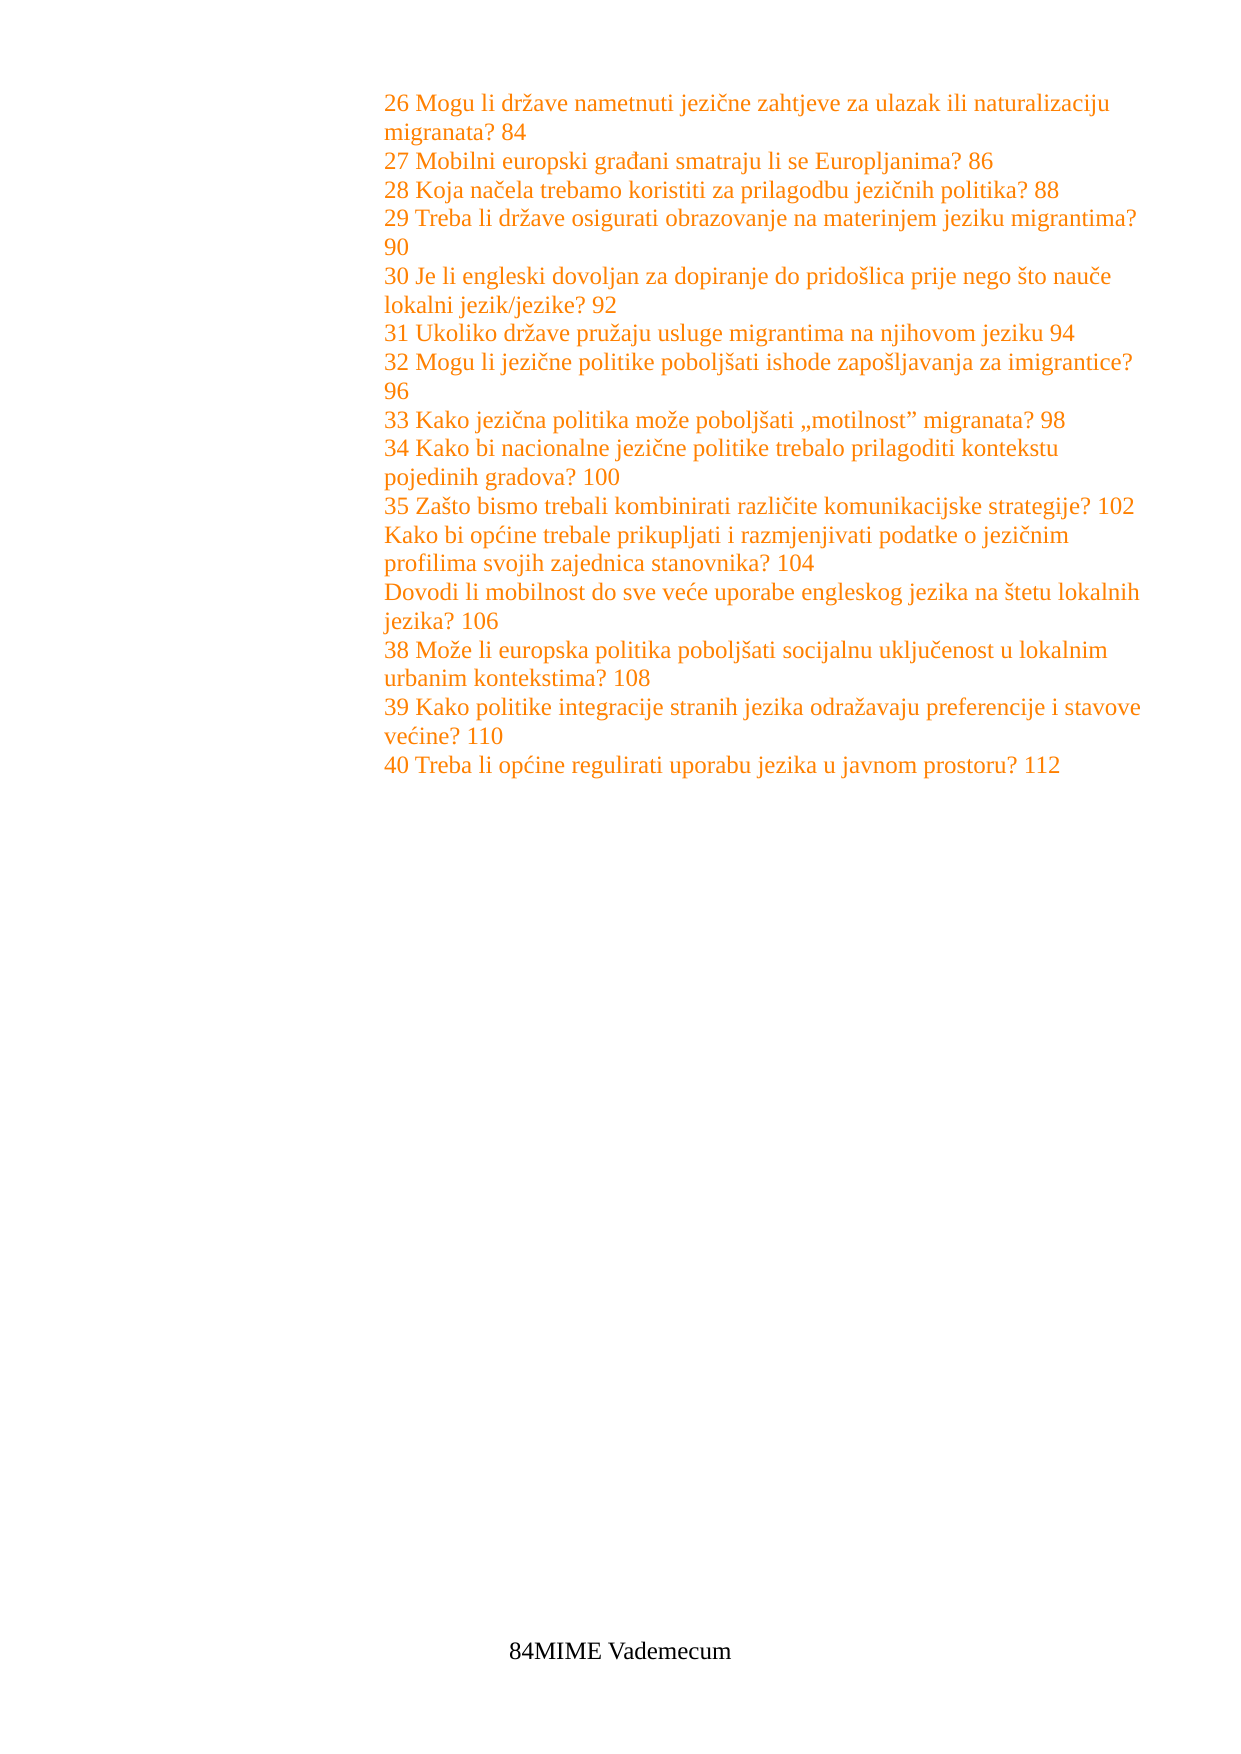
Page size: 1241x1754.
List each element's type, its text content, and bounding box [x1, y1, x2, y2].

text Dovodi li mobilnost do sve veće uporabe engleskog jezika na štetu lokalnih jezika? 106 [384, 577, 1152, 635]
text 29 Treba li države osigurati obrazovanje na materinjem jeziku migrantima? 90 [384, 203, 1152, 261]
text 40 Treba li općine regulirati uporabu jezika u javnom prostoru? 112 [384, 750, 1152, 778]
text 30 Je li engleski dovoljan za dopiranje do pridošlica prije nego što nauče lokalni jezik/jezike? 92 [384, 261, 1152, 318]
text 38 Može li europska politika poboljšati socijalnu uključenost u lokalnim urbanim kontekstima? 108 [384, 635, 1152, 692]
text 32 Mogu li jezične politike poboljšati ishode zapošljavanja za imigrantice? 96 [384, 347, 1152, 405]
text Kako bi općine trebale prikupljati i razmjenjivati podatke o jezičnim profilima svojih zajednica stanovnika? 104 [384, 520, 1152, 577]
text 31 Ukoliko države pružaju usluge migrantima na njihovom jeziku 94 [384, 318, 1152, 347]
text 35 Zašto bismo trebali kombinirati različite komunikacijske strategije? 102 [384, 491, 1152, 520]
text 26 Mogu li države nametnuti jezične zahtjeve za ulazak ili naturalizaciju migranata? 84 [384, 88, 1152, 146]
text 28 Koja načela trebamo koristiti za prilagodbu jezičnih politika? 88 [384, 175, 1152, 203]
text 39 Kako politike integracije stranih jezika odražavaju preferencije i stavove većine? 110 [384, 692, 1152, 750]
text 34 Kako bi nacionalne jezične politike trebalo prilagoditi kontekstu pojedinih gradova? 100 [384, 433, 1152, 491]
text 33 Kako jezična politika može poboljšati „motilnost” migranata? 98 [384, 405, 1152, 433]
text 27 Mobilni europski građani smatraju li se Europljanima? 86 [384, 146, 1152, 175]
